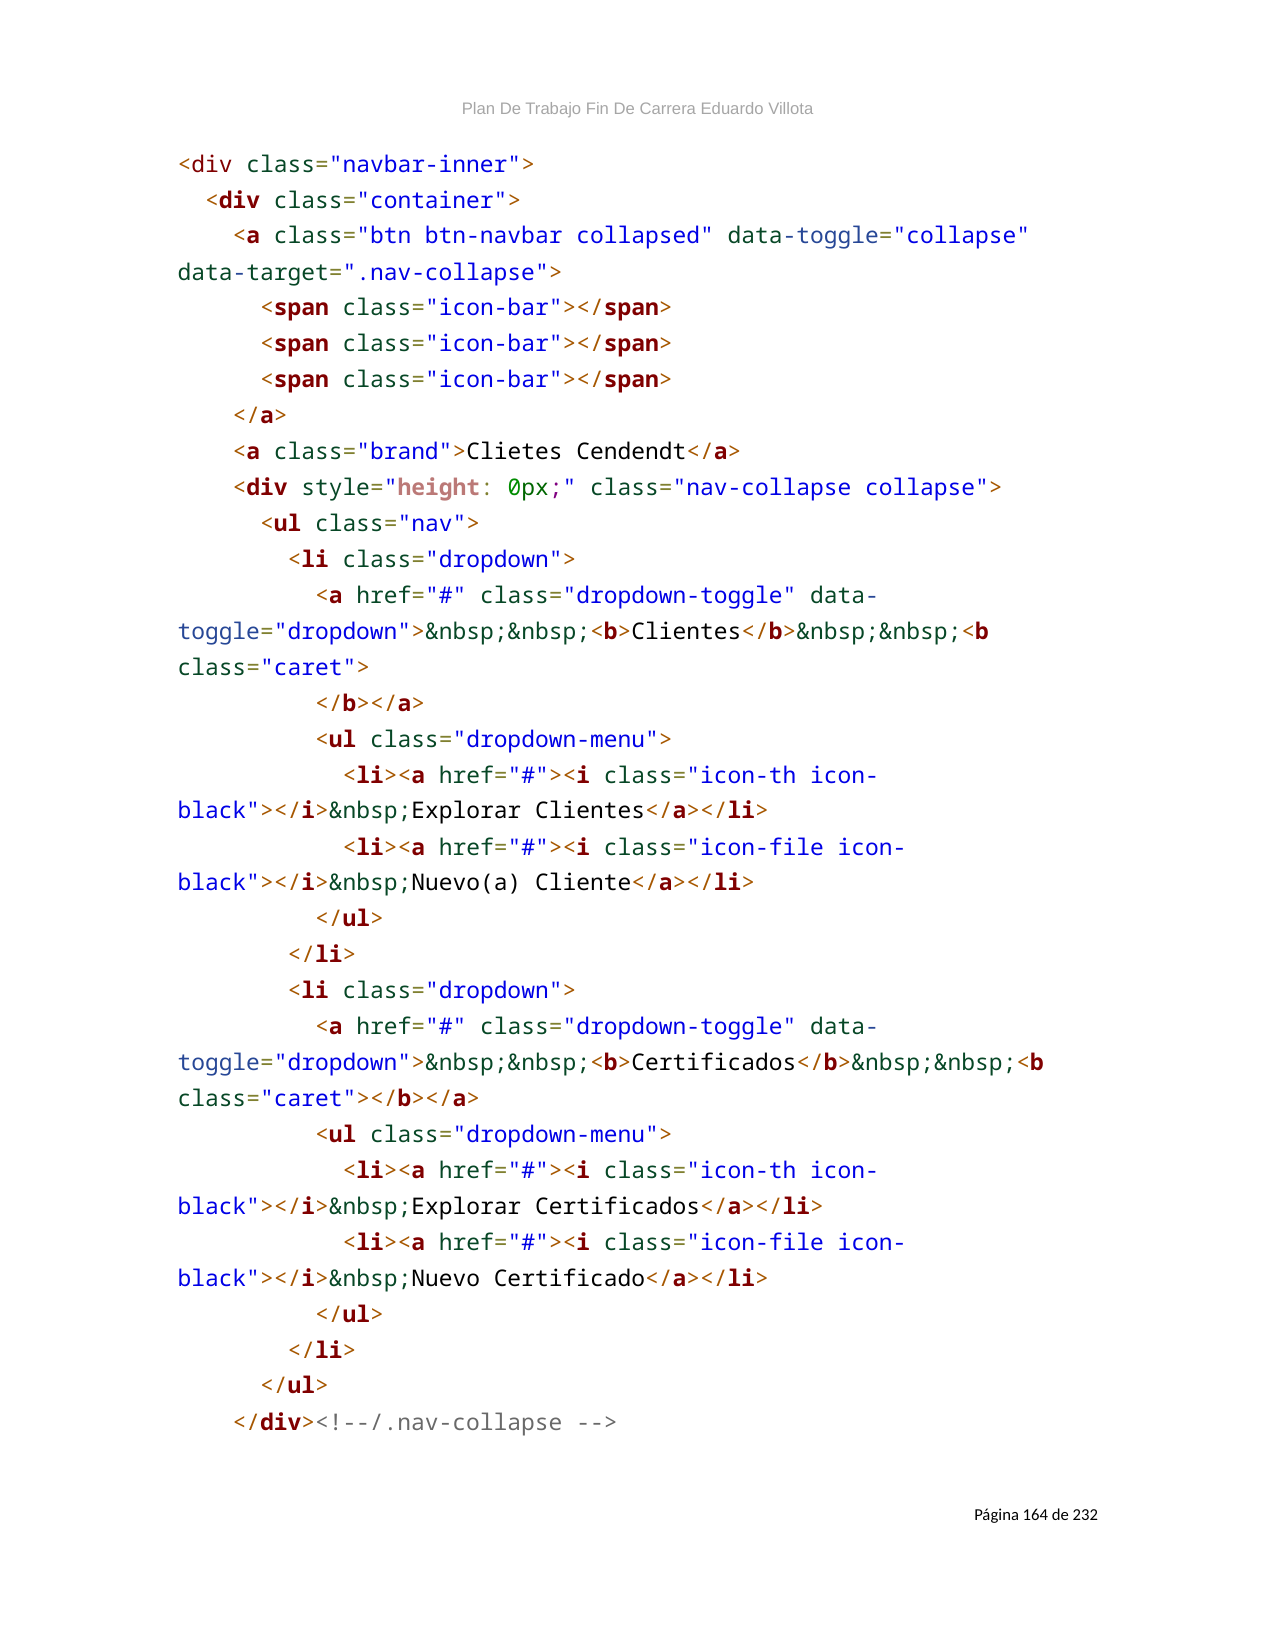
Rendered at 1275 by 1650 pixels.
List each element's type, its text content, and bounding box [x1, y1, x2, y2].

text </ul> [177, 1369, 1098, 1401]
text </div><!--/.nav-collapse --> [177, 1405, 1098, 1437]
text <span class="icon-bar"></span> [177, 363, 1098, 394]
text <ul class="dropdown-menu"> [177, 723, 1098, 754]
text <li class="dropdown"> [177, 543, 1098, 574]
text <div style="height: 0px;" class="nav-collapse collapse"> [177, 471, 1098, 502]
text </a> [177, 399, 1098, 430]
text </ul> [177, 902, 1098, 933]
text <span class="icon-bar"></span> [177, 327, 1098, 358]
text <li><a href="#"><i class="icon-file icon-black"></i>&nbsp;Nuevo(a) Cliente</a></li> [177, 830, 1098, 898]
text <a class="btn btn-navbar collapsed" data-toggle="collapse" data-target=".nav-collapse"> [177, 219, 1098, 287]
text <div class="navbar-inner"> [177, 148, 1098, 179]
text <span class="icon-bar"></span> [177, 291, 1098, 323]
text <li><a href="#"><i class="icon-th icon-black"></i>&nbsp;Explorar Certificados</a></li> [177, 1154, 1098, 1221]
text <a href="#" class="dropdown-toggle" data-toggle="dropdown">&nbsp;&nbsp;<b>Certificados</b>&nbsp;&nbsp;<b class="caret"></b></a> [177, 1010, 1098, 1113]
text </li> [177, 938, 1098, 969]
text <li class="dropdown"> [177, 974, 1098, 1005]
text <ul class="nav"> [177, 507, 1098, 538]
text </li> [177, 1333, 1098, 1365]
text <a class="brand">Clietes Cendendt</a> [177, 435, 1098, 466]
text <ul class="dropdown-menu"> [177, 1118, 1098, 1149]
text </ul> [177, 1298, 1098, 1329]
text <li><a href="#"><i class="icon-th icon-black"></i>&nbsp;Explorar Clientes</a></li> [177, 758, 1098, 826]
text <li><a href="#"><i class="icon-file icon-black"></i>&nbsp;Nuevo Certificado</a></li> [177, 1226, 1098, 1293]
text <a href="#" class="dropdown-toggle" data-toggle="dropdown">&nbsp;&nbsp;<b>Clientes</b>&nbsp;&nbsp;<b class="caret"> [177, 579, 1098, 682]
text <div class="container"> [177, 183, 1098, 215]
text </b></a> [177, 687, 1098, 718]
